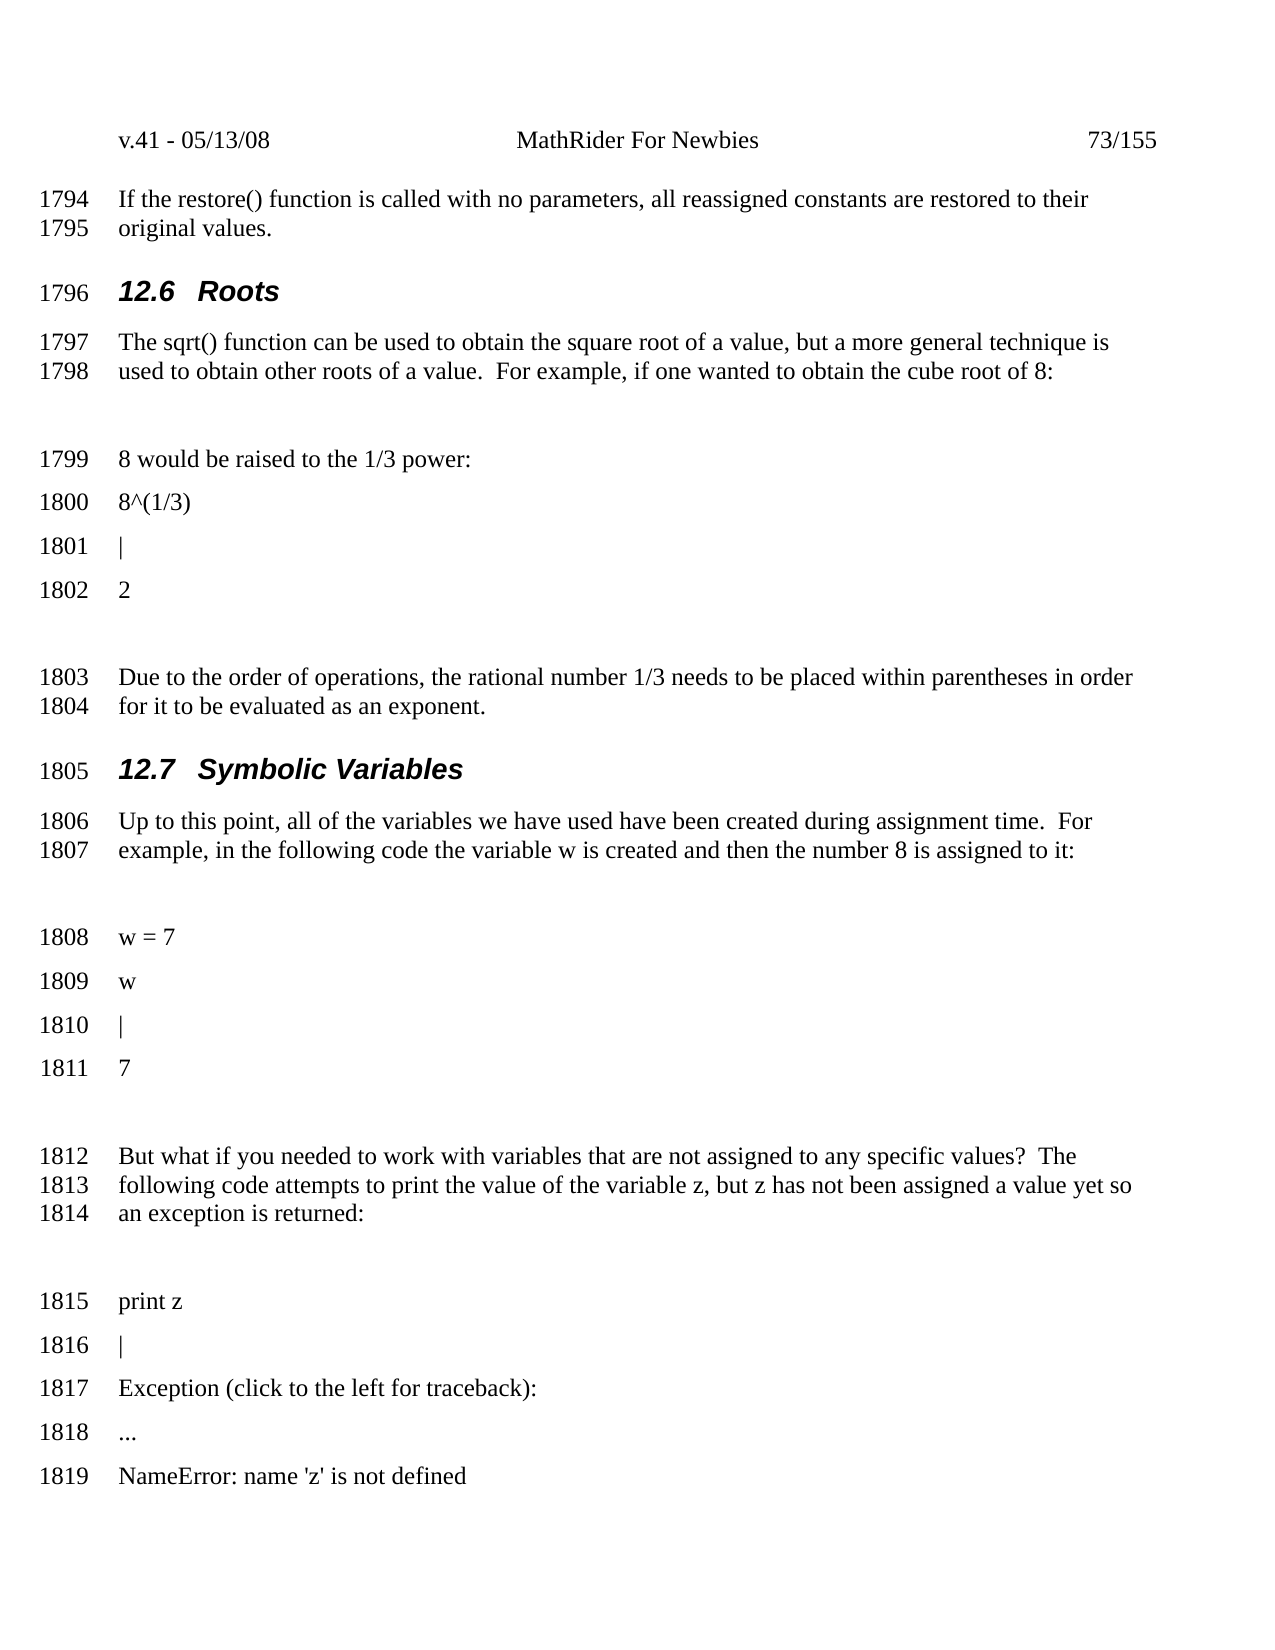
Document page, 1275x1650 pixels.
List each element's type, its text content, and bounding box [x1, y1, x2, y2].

text | [118, 531, 1157, 560]
text 8 would be raised to the 1/3 power: [118, 444, 1157, 472]
subtitle Roots [118, 274, 1157, 307]
text But what if you needed to work with variables that are not assigned to any specific values? The following code attempts to print the value of the variable z, but z has not been assigned a value yet so an exception is returned: [118, 1141, 1157, 1227]
text NameError: name 'z' is not defined [118, 1461, 1157, 1490]
text 7 [118, 1053, 1157, 1082]
text The sqrt() function can be used to obtain the square root of a value, but a more general technique is used to obtain other roots of a value. For example, if one wanted to obtain the cube root of 8: [118, 327, 1157, 385]
text 8^(1/3) [118, 487, 1157, 516]
text If the restore() function is called with no parameters, all reassigned constants are restored to their original values. [118, 184, 1157, 241]
text Exception (click to the left for traceback): [118, 1373, 1157, 1402]
text | [118, 1010, 1157, 1038]
text ... [118, 1417, 1157, 1446]
text print z [118, 1286, 1157, 1315]
text Up to this point, all of the variables we have used have been created during assignment time. For example, in the following code the variable w is created and then the number 8 is assigned to it: [118, 806, 1157, 863]
text | [118, 1330, 1157, 1358]
text w [118, 966, 1157, 995]
text Due to the order of operations, the rational number 1/3 needs to be placed within parentheses in order for it to be evaluated as an exponent. [118, 662, 1157, 720]
subtitle Symbolic Variables [118, 752, 1157, 786]
text 2 [118, 575, 1157, 604]
text w = 7 [118, 922, 1157, 951]
